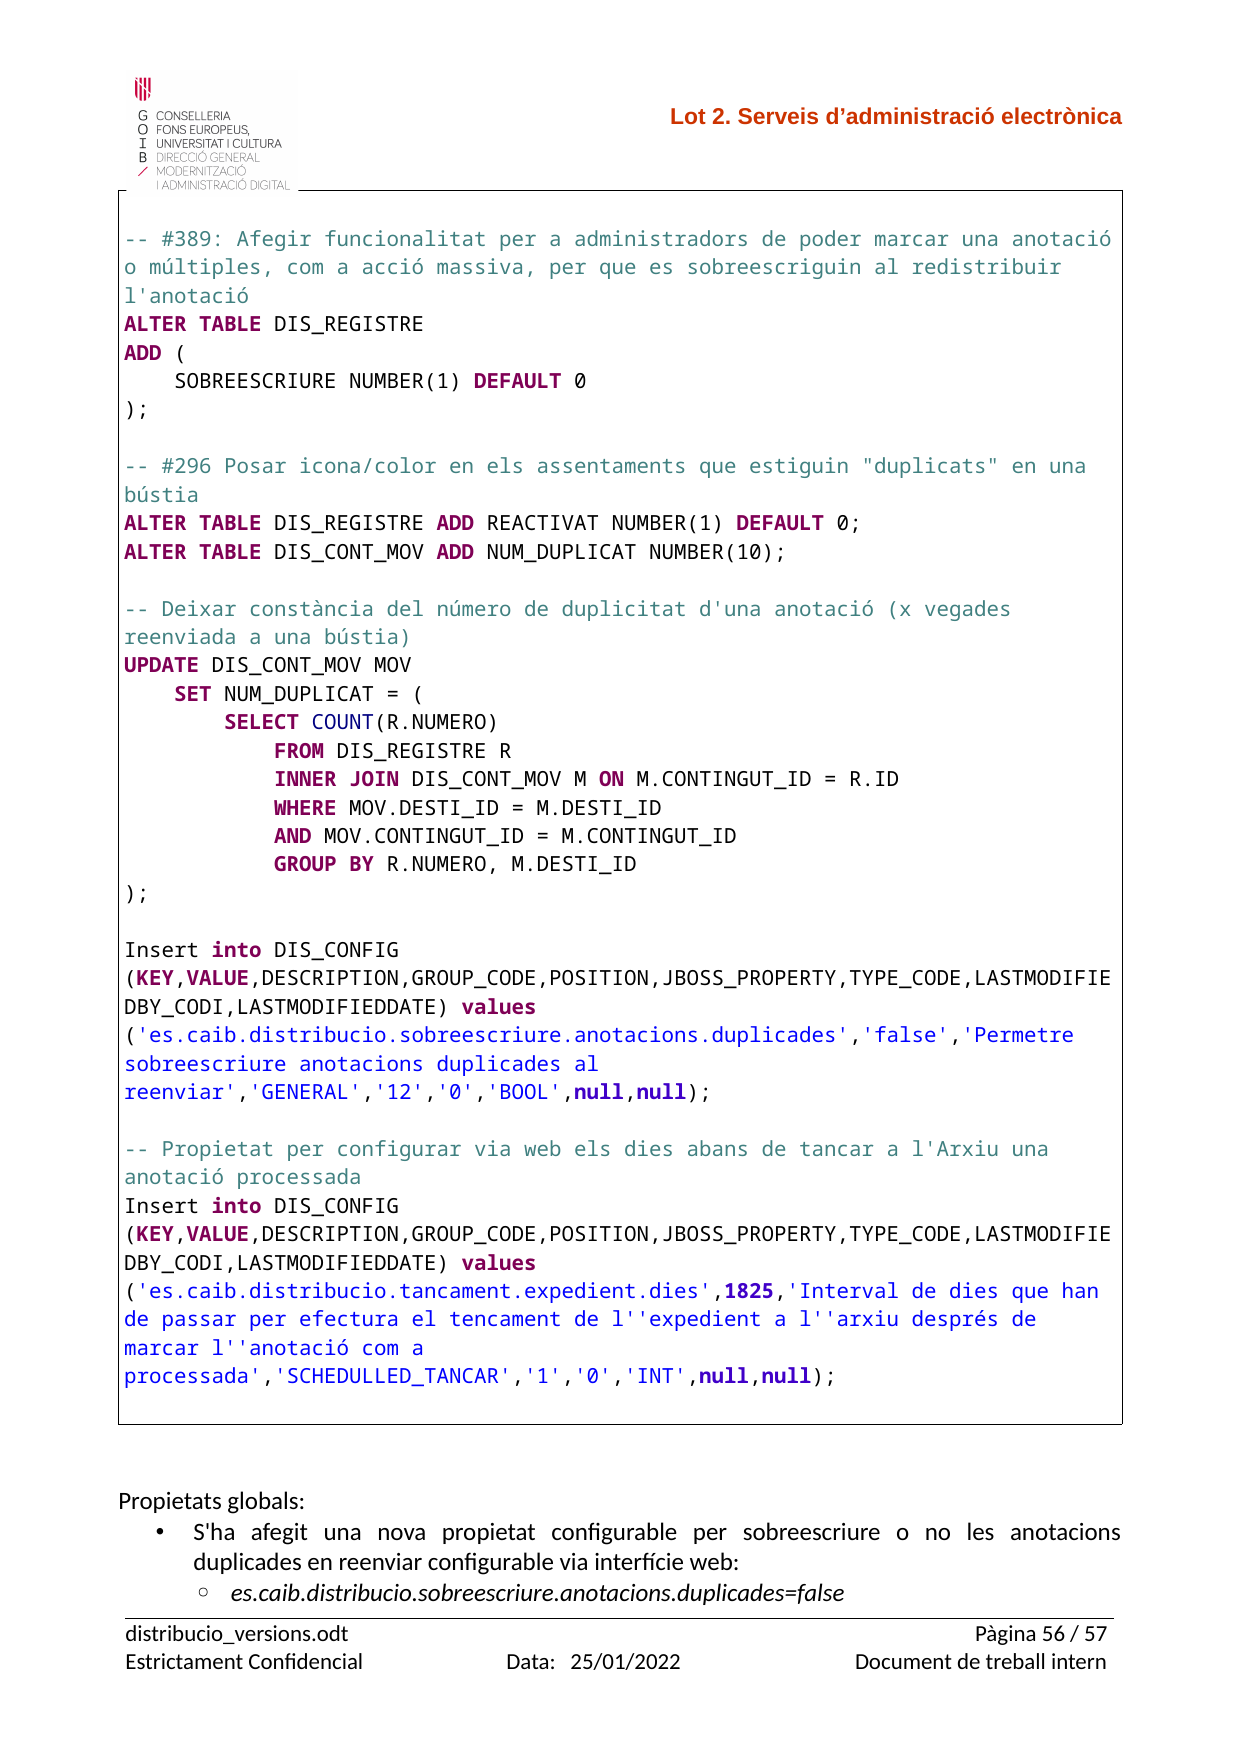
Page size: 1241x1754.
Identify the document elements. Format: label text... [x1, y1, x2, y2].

list S'ha afegit una nova propietat configurable per sobreescriure o no les anotacions duplicades en reenviar configurable via interfície web: [156, 1516, 1122, 1577]
list es.caib.distribucio.sobreescriure.anotacions.duplicades=false [193, 1577, 1122, 1607]
table_header -- #389: Afegir funcionalitat per a administradors de poder marcar una anotació o múltiples, com a acció massiva, per que es sobreescriguin al redistribuir l'anotació ALTER TABLE DIS_REGISTRE ADD ( SOBREESCRIURE NUMBER(1) DEFAULT 0 ); -- #296 Posar icona/color en els assentaments que estiguin "duplicats" en una bústia ALTER TABLE DIS_REGISTRE ADD REACTIVAT NUMBER(1) DEFAULT 0; ALTER TABLE DIS_CONT_MOV ADD NUM_DUPLICAT NUMBER(10); -- Deixar constància del número de duplicitat d'una anotació (x vegades reenviada a una bústia) UPDATE DIS_CONT_MOV MOV SET NUM_DUPLICAT = ( SELECT COUNT(R.NUMERO) FROM DIS_REGISTRE R INNER JOIN DIS_CONT_MOV M ON M.CONTINGUT_ID = R.ID WHERE MOV.DESTI_ID = M.DESTI_ID AND MOV.CONTINGUT_ID = M.CONTINGUT_ID GROUP BY R.NUMERO, M.DESTI_ID ); Insert into DIS_CONFIG (KEY,VALUE,DESCRIPTION,GROUP_CODE,POSITION,JBOSS_PROPERTY,TYPE_CODE,LASTMODIFIEDBY_CODI,LASTMODIFIEDDATE) values ('es.caib.distribucio.sobreescriure.anotacions.duplicades','false','Permetre sobreescriure anotacions duplicades al reenviar','GENERAL','12','0','BOOL',null,null); -- Propietat per configurar via web els dies abans de tancar a l'Arxiu una anotació processada Insert into DIS_CONFIG (KEY,VALUE,DESCRIPTION,GROUP_CODE,POSITION,JBOSS_PROPERTY,TYPE_CODE,LASTMODIFIEDBY_CODI,LASTMODIFIEDDATE) values ('es.caib.distribucio.tancament.expedient.dies',1825,'Interval de dies que han de passar per efectura el tencament de l''expedient a l''arxiu després de marcar l''anotació com a processada','SCHEDULLED_TANCAR','1','0','INT',null,null); [119, 191, 1122, 1424]
text Propietats globals: [118, 1485, 1122, 1516]
picture [126, 70, 299, 197]
